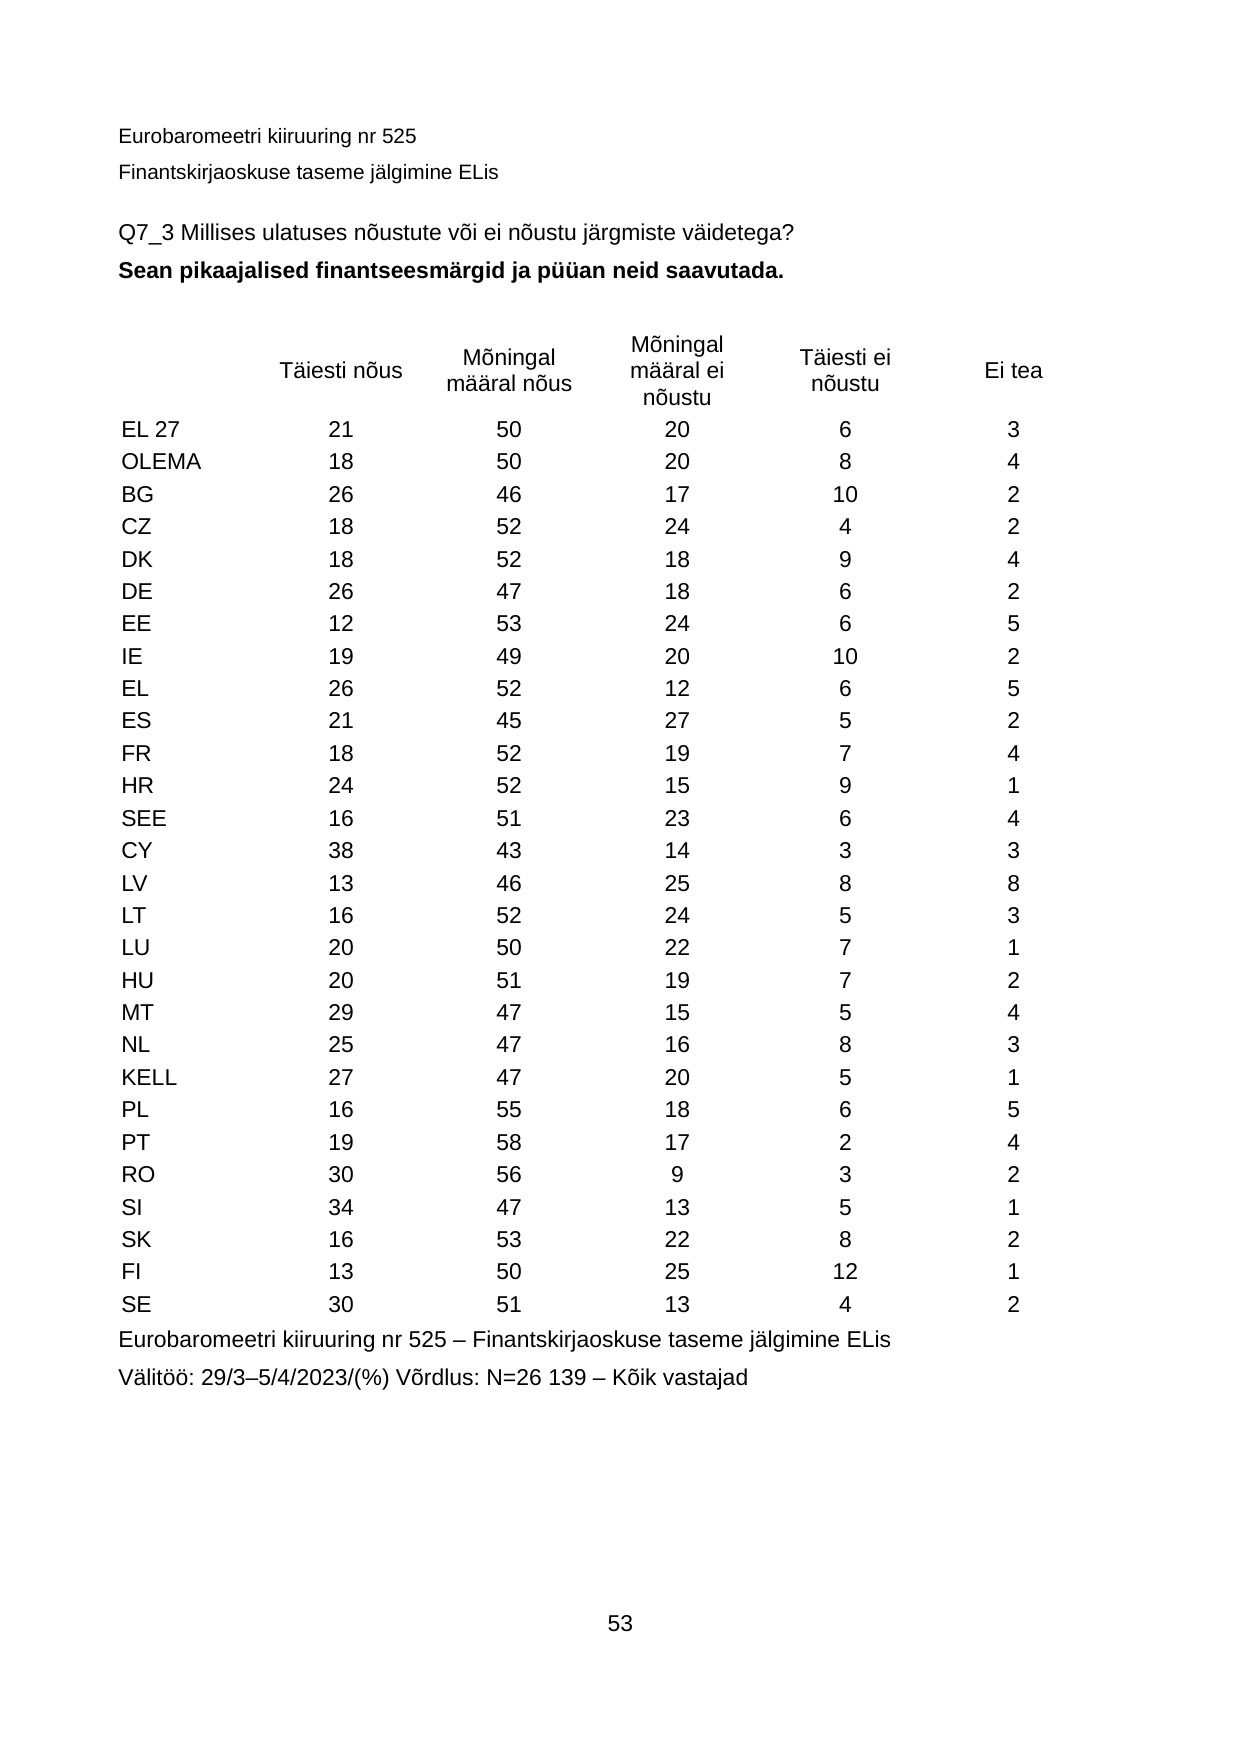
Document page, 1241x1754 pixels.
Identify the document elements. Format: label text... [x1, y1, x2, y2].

table_cell 17 [593, 478, 761, 510]
table_cell MT [118, 996, 257, 1028]
table_cell 2 [761, 1126, 929, 1158]
table_cell 51 [425, 1288, 593, 1320]
table_cell 27 [257, 1061, 425, 1093]
table_cell 18 [257, 445, 425, 478]
table_cell 46 [425, 478, 593, 510]
table_cell 21 [257, 705, 425, 737]
table_cell 9 [761, 543, 929, 575]
table_cell 5 [761, 1061, 929, 1093]
table_cell 13 [257, 1255, 425, 1288]
table_header [118, 328, 257, 413]
table_cell 20 [257, 931, 425, 964]
table_cell 6 [761, 607, 929, 640]
table_cell 26 [257, 575, 425, 607]
table_header Täiesti ei nõustu [761, 328, 929, 413]
table_cell EL [118, 672, 257, 704]
table_cell 18 [593, 1093, 761, 1126]
table_cell 19 [593, 737, 761, 769]
table_cell 3 [929, 834, 1097, 866]
table_cell 50 [425, 1255, 593, 1288]
table_cell 52 [425, 543, 593, 575]
table_cell PL [118, 1093, 257, 1126]
table_cell 1 [929, 931, 1097, 964]
table_cell NL [118, 1029, 257, 1061]
table_cell 7 [761, 931, 929, 964]
table_cell 3 [929, 1029, 1097, 1061]
table_cell 4 [761, 1288, 929, 1320]
table_cell 15 [593, 769, 761, 802]
table_cell 13 [593, 1288, 761, 1320]
table_cell CY [118, 834, 257, 866]
table_cell 2 [929, 705, 1097, 737]
table_cell 47 [425, 1190, 593, 1223]
table_cell 2 [929, 478, 1097, 510]
table_cell 2 [929, 510, 1097, 542]
table_cell 4 [929, 737, 1097, 769]
table_cell 3 [761, 1158, 929, 1190]
table_cell 25 [593, 866, 761, 899]
table_cell 20 [593, 640, 761, 672]
table_header Mõningal määral nõus [425, 328, 593, 413]
table_cell DK [118, 543, 257, 575]
table_cell 53 [425, 607, 593, 640]
table_cell 3 [929, 899, 1097, 931]
table_cell SK [118, 1223, 257, 1255]
table_cell SI [118, 1190, 257, 1223]
table_cell 6 [761, 575, 929, 607]
table_cell 17 [593, 1126, 761, 1158]
table_cell 47 [425, 575, 593, 607]
table_cell 10 [761, 478, 929, 510]
table_cell 23 [593, 802, 761, 834]
table_cell 7 [761, 964, 929, 996]
table_cell 2 [929, 575, 1097, 607]
table_cell 6 [761, 413, 929, 445]
table_cell 30 [257, 1158, 425, 1190]
table_cell 1 [929, 1061, 1097, 1093]
table_cell BG [118, 478, 257, 510]
table_cell 14 [593, 834, 761, 866]
table_cell 6 [761, 1093, 929, 1126]
text Välitöö: 29/3–5/4/2023/(%) Võrdlus: N=26 139 – Kõik vastajad [118, 1364, 1122, 1391]
table_cell 4 [929, 445, 1097, 478]
table_cell 19 [593, 964, 761, 996]
table_cell KELL [118, 1061, 257, 1093]
table_cell 5 [929, 672, 1097, 704]
table_cell 2 [929, 1223, 1097, 1255]
table_cell 55 [425, 1093, 593, 1126]
table_cell 21 [257, 413, 425, 445]
table_cell 52 [425, 769, 593, 802]
table_cell 12 [761, 1255, 929, 1288]
table_cell 50 [425, 413, 593, 445]
table_cell 16 [257, 802, 425, 834]
table_cell 13 [593, 1190, 761, 1223]
table_cell 4 [929, 1126, 1097, 1158]
table_cell 6 [761, 672, 929, 704]
table_cell 1 [929, 1255, 1097, 1288]
table_cell 56 [425, 1158, 593, 1190]
table_cell CZ [118, 510, 257, 542]
table_cell 6 [761, 802, 929, 834]
table_cell PT [118, 1126, 257, 1158]
table_cell LT [118, 899, 257, 931]
table_header Ei tea [929, 328, 1097, 413]
table_cell RO [118, 1158, 257, 1190]
table_cell 5 [929, 607, 1097, 640]
table_cell 47 [425, 1061, 593, 1093]
table_cell 46 [425, 866, 593, 899]
table_cell HR [118, 769, 257, 802]
table_cell 12 [257, 607, 425, 640]
table_cell 51 [425, 964, 593, 996]
table_cell 24 [593, 510, 761, 542]
table_cell 29 [257, 996, 425, 1028]
text Sean pikaajalised finantseesmärgid ja püüan neid saavutada. [118, 257, 1122, 284]
table_header Täiesti nõus [257, 328, 425, 413]
table_cell 20 [593, 1061, 761, 1093]
table_cell 3 [929, 413, 1097, 445]
table_cell 7 [761, 737, 929, 769]
table_cell 45 [425, 705, 593, 737]
table_cell 4 [929, 543, 1097, 575]
table_cell 24 [257, 769, 425, 802]
table_cell 52 [425, 737, 593, 769]
table_cell 58 [425, 1126, 593, 1158]
table_cell 47 [425, 1029, 593, 1061]
table_cell 27 [593, 705, 761, 737]
table_cell 50 [425, 931, 593, 964]
table_cell 8 [761, 1029, 929, 1061]
table_cell 30 [257, 1288, 425, 1320]
table_cell 19 [257, 640, 425, 672]
table_cell 2 [929, 964, 1097, 996]
table_cell 22 [593, 1223, 761, 1255]
table_cell IE [118, 640, 257, 672]
table_cell 8 [761, 1223, 929, 1255]
table_cell 16 [257, 1093, 425, 1126]
table_cell 38 [257, 834, 425, 866]
table_cell 24 [593, 899, 761, 931]
table_cell 49 [425, 640, 593, 672]
table_cell 8 [929, 866, 1097, 899]
table_cell 52 [425, 510, 593, 542]
table_cell SEE [118, 802, 257, 834]
table_header Mõningal määral ei nõustu [593, 328, 761, 413]
table_cell 2 [929, 1288, 1097, 1320]
table_cell 8 [761, 866, 929, 899]
table_cell 12 [593, 672, 761, 704]
table_cell 9 [593, 1158, 761, 1190]
table_cell LV [118, 866, 257, 899]
table_cell 52 [425, 899, 593, 931]
table_cell 13 [257, 866, 425, 899]
table_cell LU [118, 931, 257, 964]
table_cell 50 [425, 445, 593, 478]
table_cell 9 [761, 769, 929, 802]
table_cell EE [118, 607, 257, 640]
table_cell 18 [257, 543, 425, 575]
table_cell 2 [929, 1158, 1097, 1190]
table_cell 51 [425, 802, 593, 834]
table_cell 4 [929, 996, 1097, 1028]
table_cell 4 [929, 802, 1097, 834]
table_cell 5 [929, 1093, 1097, 1126]
table_cell DE [118, 575, 257, 607]
table_cell ES [118, 705, 257, 737]
table_cell 16 [257, 899, 425, 931]
table_cell 3 [761, 834, 929, 866]
table_cell 1 [929, 769, 1097, 802]
table_cell 2 [929, 640, 1097, 672]
table_cell 15 [593, 996, 761, 1028]
table_cell HU [118, 964, 257, 996]
table_cell 5 [761, 1190, 929, 1223]
text Eurobaromeetri kiiruuring nr 525 – Finantskirjaoskuse taseme jälgimine ELis [118, 1326, 1122, 1352]
table_cell 47 [425, 996, 593, 1028]
table_cell 26 [257, 478, 425, 510]
table_cell 5 [761, 899, 929, 931]
table_cell 4 [761, 510, 929, 542]
table_cell 5 [761, 996, 929, 1028]
table_cell 22 [593, 931, 761, 964]
table_cell 52 [425, 672, 593, 704]
table_cell SE [118, 1288, 257, 1320]
table_cell 20 [593, 445, 761, 478]
table_cell 19 [257, 1126, 425, 1158]
table_cell 26 [257, 672, 425, 704]
table_cell 18 [257, 510, 425, 542]
table_cell 16 [593, 1029, 761, 1061]
table_cell 18 [593, 543, 761, 575]
table_cell 18 [257, 737, 425, 769]
table_cell 18 [593, 575, 761, 607]
table_cell 10 [761, 640, 929, 672]
table_cell 8 [761, 445, 929, 478]
table_cell 25 [593, 1255, 761, 1288]
table_cell 16 [257, 1223, 425, 1255]
table_cell 25 [257, 1029, 425, 1061]
table_cell 43 [425, 834, 593, 866]
table_cell 34 [257, 1190, 425, 1223]
table_cell FI [118, 1255, 257, 1288]
table_cell 20 [593, 413, 761, 445]
table_cell FR [118, 737, 257, 769]
table_cell 1 [929, 1190, 1097, 1223]
table_cell 53 [425, 1223, 593, 1255]
table_cell 20 [257, 964, 425, 996]
table_cell EL 27 [118, 413, 257, 445]
table_cell OLEMA [118, 445, 257, 478]
table_cell 24 [593, 607, 761, 640]
table_cell 5 [761, 705, 929, 737]
text Q7_3 Millises ulatuses nõustute või ei nõustu järgmiste väidetega? [118, 219, 1122, 246]
